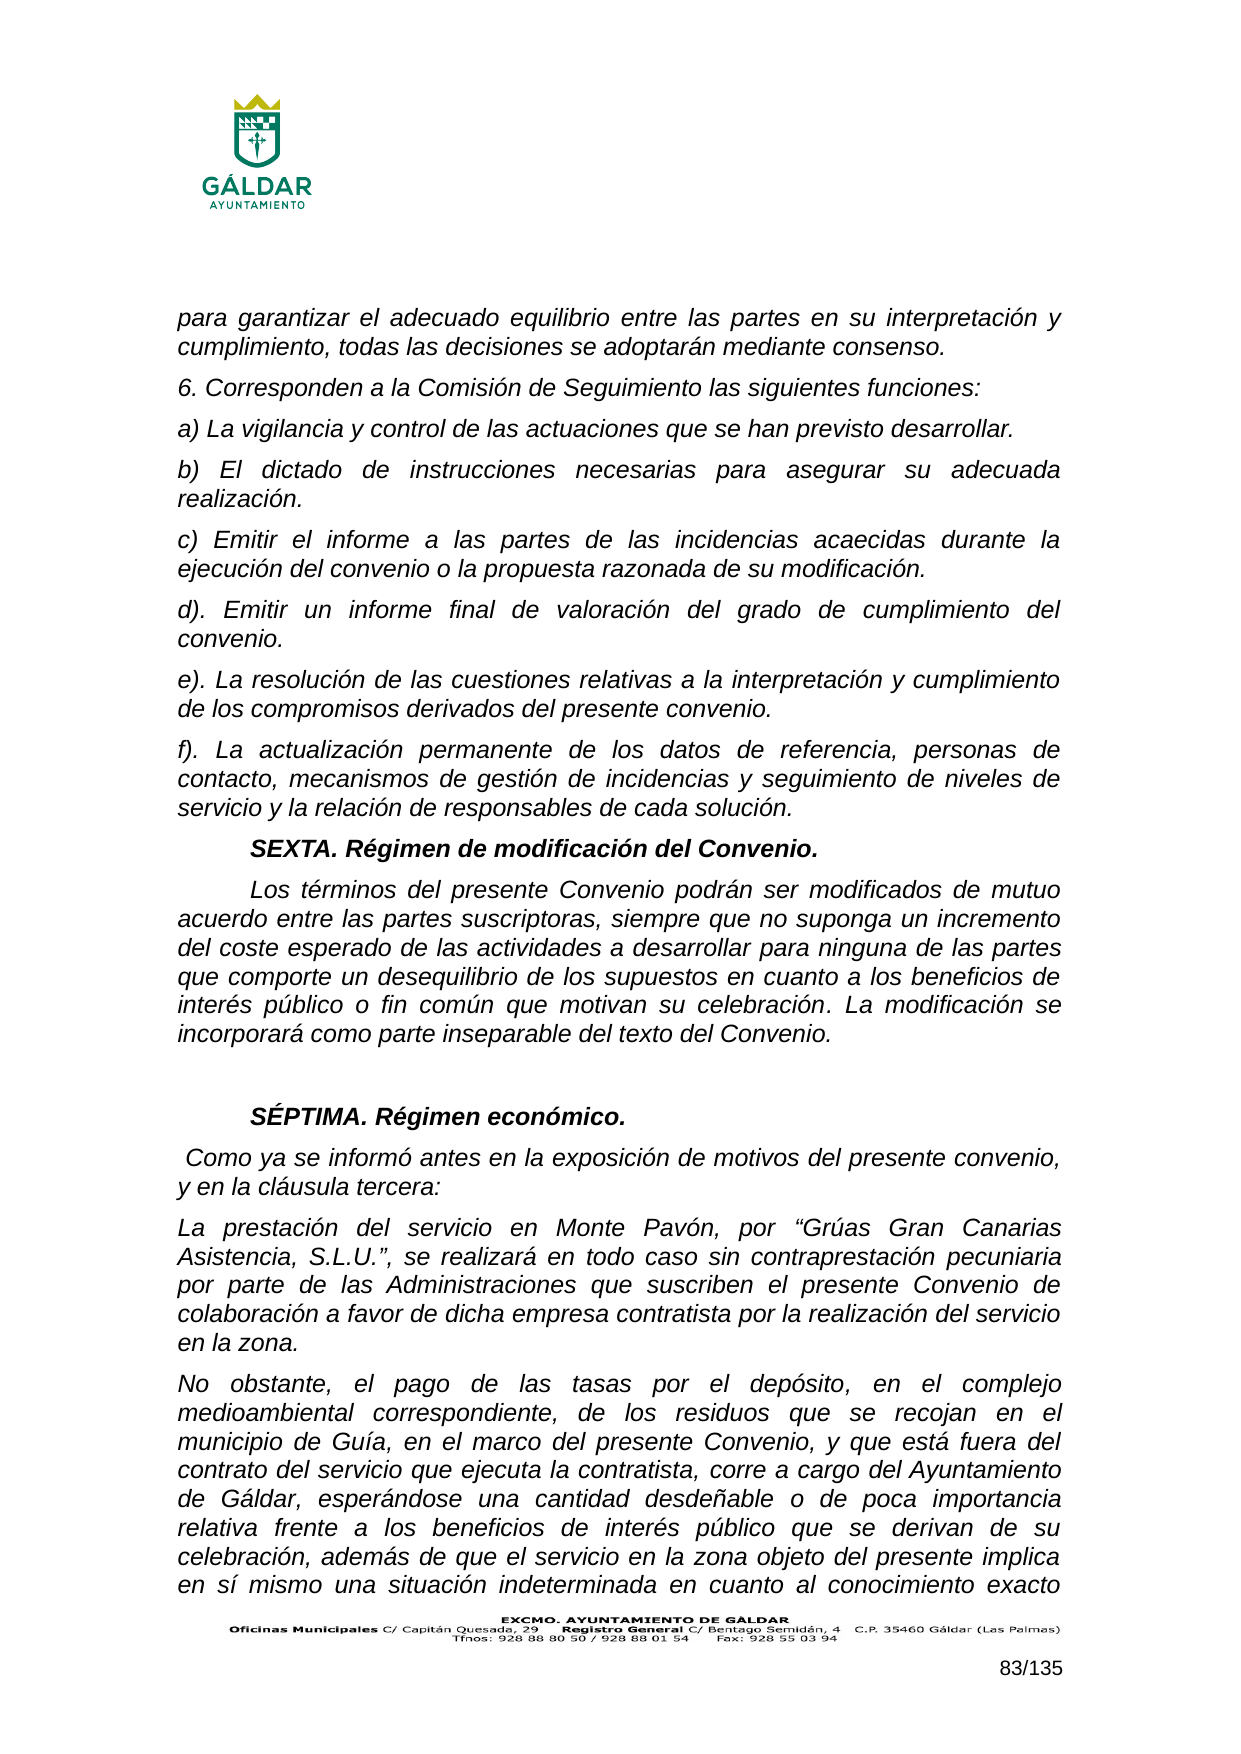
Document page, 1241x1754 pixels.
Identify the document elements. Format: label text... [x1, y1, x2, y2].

text f). La actualización permanente de los datos de referencia, personas de contacto, mecanismos de gestión de incidencias y seguimiento de niveles de servicio y la relación de responsables de cada solución. [177, 735, 1062, 822]
text La prestación del servicio en Monte Pavón, por “Grúas Gran Canarias Asistencia, S.L.U.”, se realizará en todo caso sin contraprestación pecuniaria por parte de las Administraciones que suscriben el presente Convenio de colaboración a favor de dicha empresa contratista por la realización del servicio en la zona. [177, 1213, 1062, 1357]
text SÉPTIMA. Régimen económico. [177, 1102, 1062, 1130]
text a) La vigilancia y control de las actuaciones que se han previsto desarrollar. [177, 414, 1062, 443]
text d). Emitir un informe final de valoración del grado de cumplimiento del convenio. [177, 595, 1062, 653]
text 6. Corresponden a la Comisión de Seguimiento las siguientes funciones: [177, 373, 1062, 402]
text Como ya se informó antes en la exposición de motivos del presente convenio, y en la cláusula tercera: [177, 1143, 1062, 1200]
text b) El dictado de instrucciones necesarias para asegurar su adecuada realización. [177, 455, 1062, 513]
text e). La resolución de las cuestiones relativas a la interpretación y cumplimiento de los compromisos derivados del presente convenio. [177, 665, 1062, 723]
text SEXTA. Régimen de modificación del Convenio. [177, 834, 1062, 863]
text c) Emitir el informe a las partes de las incidencias acaecidas durante la ejecución del convenio o la propuesta razonada de su modificación. [177, 525, 1062, 583]
text Los términos del presente Convenio podrán ser modificados de mutuo acuerdo entre las partes suscriptoras, siempre que no suponga un incremento del coste esperado de las actividades a desarrollar para ninguna de las partes que comporte un desequilibrio de los supuestos en cuanto a los beneficios de interés público o fin común que motivan su celebración. La modificación se incorporará como parte inseparable del texto del Convenio. [177, 875, 1062, 1048]
text No obstante, el pago de las tasas por el depósito, en el complejo medioambiental correspondiente, de los residuos que se recojan en el municipio de Guía, en el marco del presente Convenio, y que está fuera del contrato del servicio que ejecuta la contratista, corre a cargo del Ayuntamiento de Gáldar, esperándose una cantidad desdeñable o de poca importancia relativa frente a los beneficios de interés público que se derivan de su celebración, además de que el servicio en la zona objeto del presente implica en sí mismo una situación indeterminada en cuanto al conocimiento exacto [177, 1369, 1062, 1599]
picture [183, 73, 330, 230]
picture [230, 1616, 1071, 1642]
text para garantizar el adecuado equilibrio entre las partes en su interpretación y cumplimiento, todas las decisiones se adoptarán mediante consenso. [177, 303, 1062, 360]
